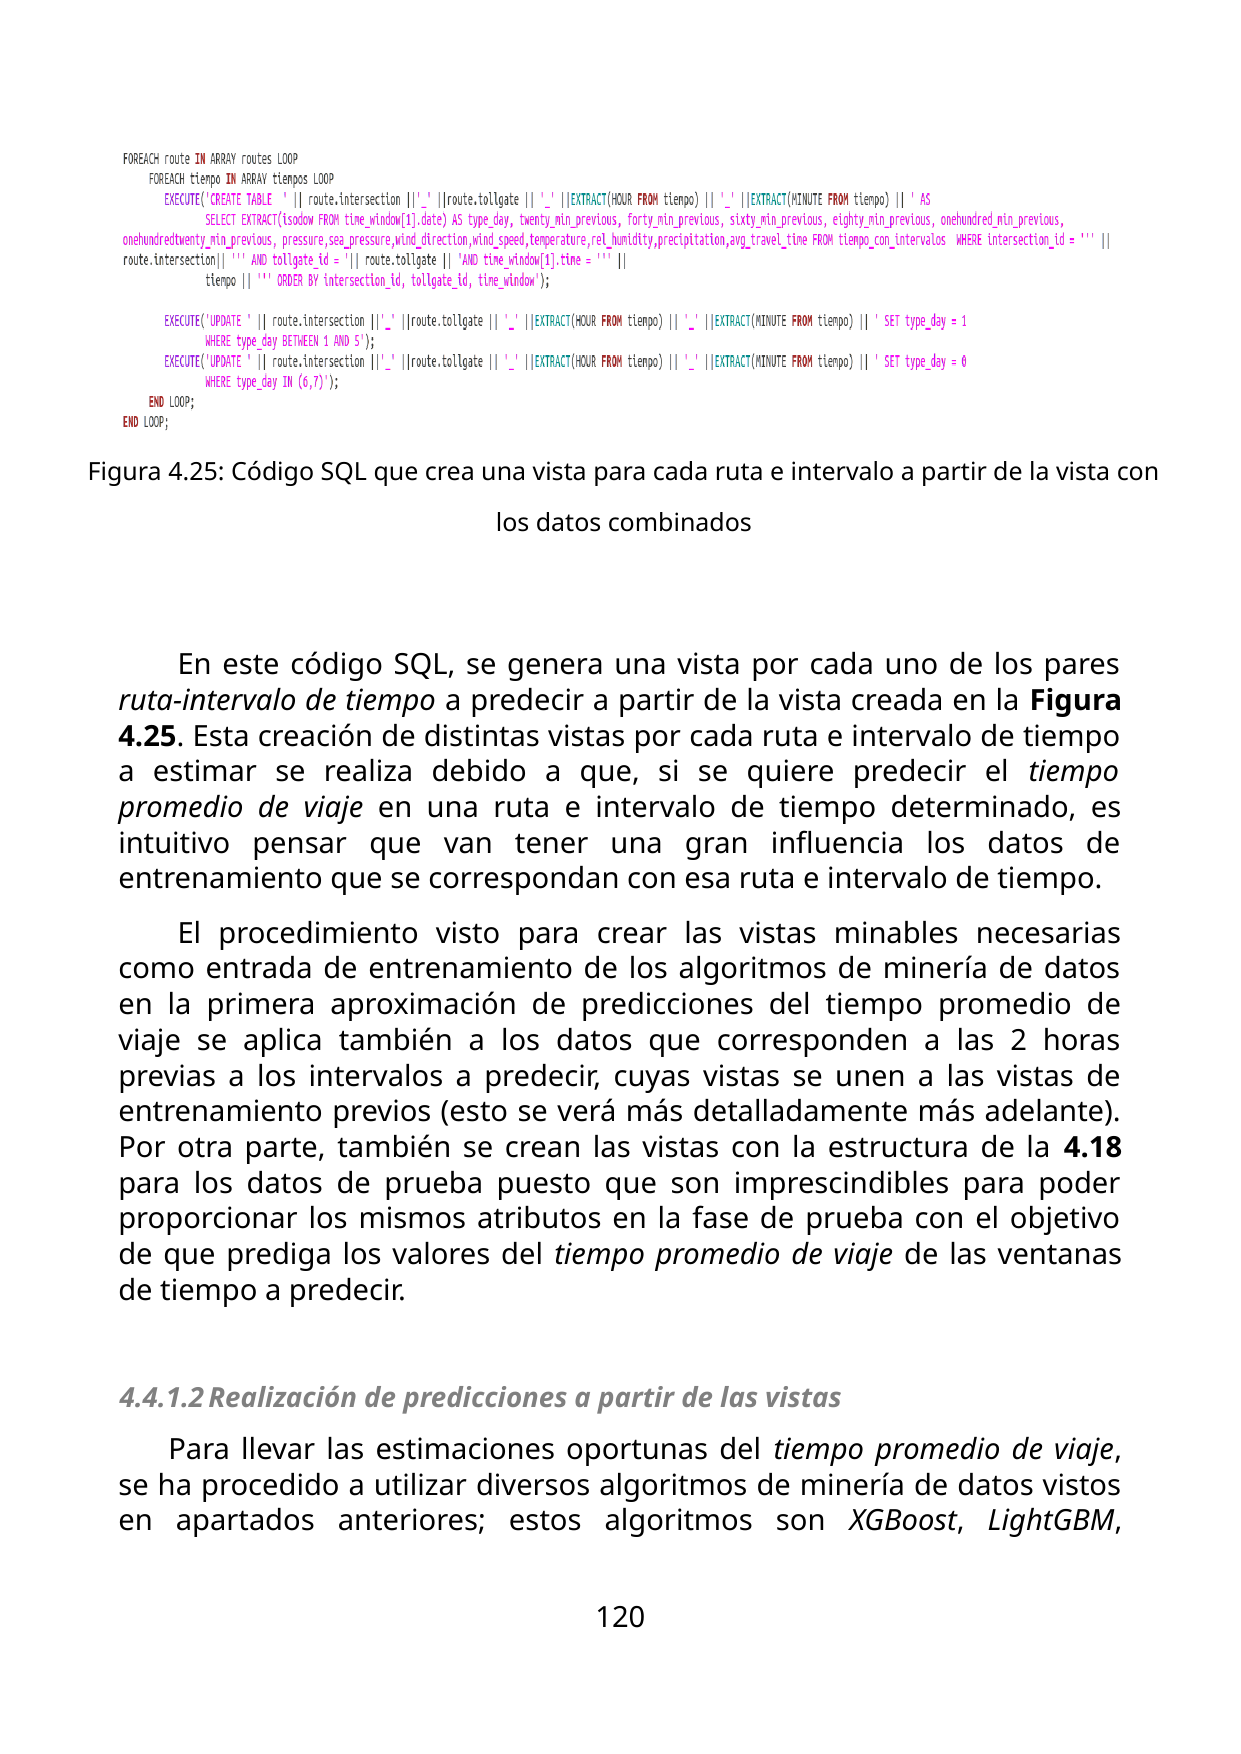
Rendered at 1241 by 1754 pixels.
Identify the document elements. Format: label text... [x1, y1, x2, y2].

picture [121, 142, 1126, 437]
text El procedimiento visto para crear las vistas minables necesarias como entrada de entrenamiento de los algoritmos de minería de datos en la primera aproximación de predicciones del tiempo promedio de viaje se aplica también a los datos que corresponden a las 2 horas previas a los intervalos a predecir, cuyas vistas se unen a las vistas de entrenamiento previos (esto se verá más detalladamente más adelante). Por otra parte, también se crean las vistas con la estructura de la Tabla 4.18 para los datos de prueba puesto que son imprescindibles para poder proporcionar los mismos atributos en la fase de prueba con el objetivo de que prediga los valores del tiempo promedio de viaje de las ventanas de tiempo a predecir. [118, 912, 1122, 1309]
text Figura 4.25: Código SQL que crea una vista para cada ruta e intervalo a partir de la vista con los datos combinados [68, 454, 1179, 539]
text En este código SQL, se genera una vista por cada uno de los pares ruta-intervalo de tiempo a predecir a partir de la vista creada en la Figura 4.25. Esta creación de distintas vistas por cada ruta e intervalo de tiempo a estimar se realiza debido a que, si se quiere predecir el tiempo promedio de viaje en una ruta e intervalo de tiempo determinado, es intuitivo pensar que van tener una gran influencia los datos de entrenamiento que se correspondan con esa ruta e intervalo de tiempo. [118, 643, 1122, 897]
subtitle Realización de predicciones a partir de las vistas [119, 1378, 1122, 1416]
text Para llevar las estimaciones oportunas del tiempo promedio de viaje, se ha procedido a utilizar diversos algoritmos de minería de datos vistos en apartados anteriores; estos algoritmos son XGBoost, LightGBM, [118, 1428, 1122, 1539]
